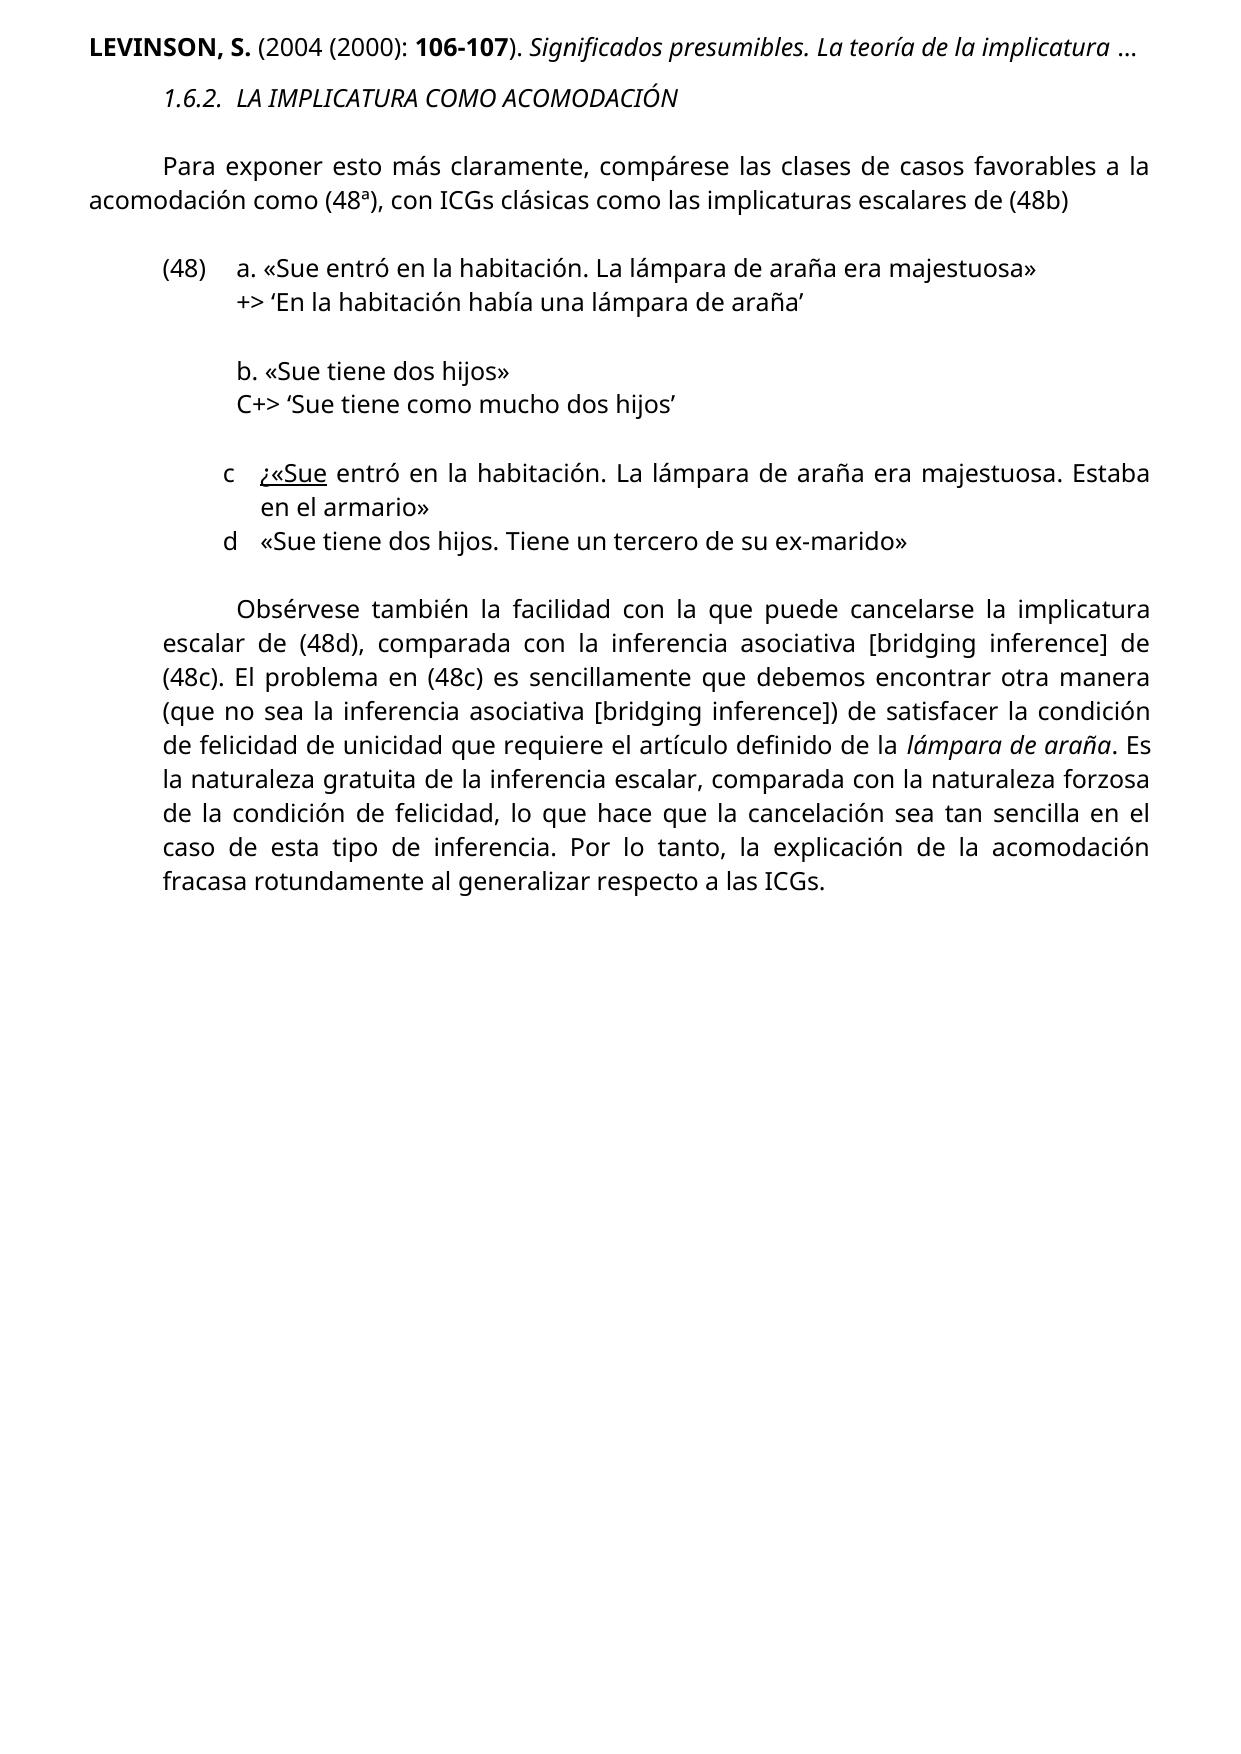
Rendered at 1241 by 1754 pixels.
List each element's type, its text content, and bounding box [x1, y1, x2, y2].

text b. «Sue tiene dos hijos» [88, 353, 1152, 387]
text LEVINSON, S. (2004 (2000): 106-107). Significados presumibles. La teoría de la implicatura … [88, 29, 1152, 64]
text +> ‘En la habitación había una lámpara de araña’ [88, 285, 1152, 319]
text 1.6.2. LA IMPLICATURA COMO ACOMODACIÓN [88, 81, 1152, 115]
text (48) a. «Sue entró en la habitación. La lámpara de araña era majestuosa» [88, 251, 1152, 285]
text Para exponer esto más claramente, compárese las clases de casos favorables a la acomodación como (48ª), con ICGs clásicas como las implicaturas escalares de (48b) [88, 149, 1152, 217]
text Obsérvese también la facilidad con la que puede cancelarse la implicatura escalar de (48d), comparada con la inferencia asociativa [bridging inference] de (48c). El problema en (48c) es sencillamente que debemos encontrar otra manera (que no sea la inferencia asociativa [bridging inference]) de satisfacer la condición de felicidad de unicidad que requiere el artículo definido de la lámpara de araña. Es la naturaleza gratuita de la inferencia escalar, comparada con la naturaleza forzosa de la condición de felicidad, lo que hace que la cancelación sea tan sencilla en el caso de esta tipo de inferencia. Por lo tanto, la explicación de la acomodación fracasa rotundamente al generalizar respecto a las ICGs. [162, 592, 1152, 898]
list ¿«Sue entró en la habitación. La lámpara de araña era majestuosa. Estaba en el armario» [223, 455, 1152, 523]
list «Sue tiene dos hijos. Tiene un tercero de su ex-marido» [223, 523, 1152, 557]
text C+> ‘Sue tiene como mucho dos hijos’ [88, 387, 1152, 421]
